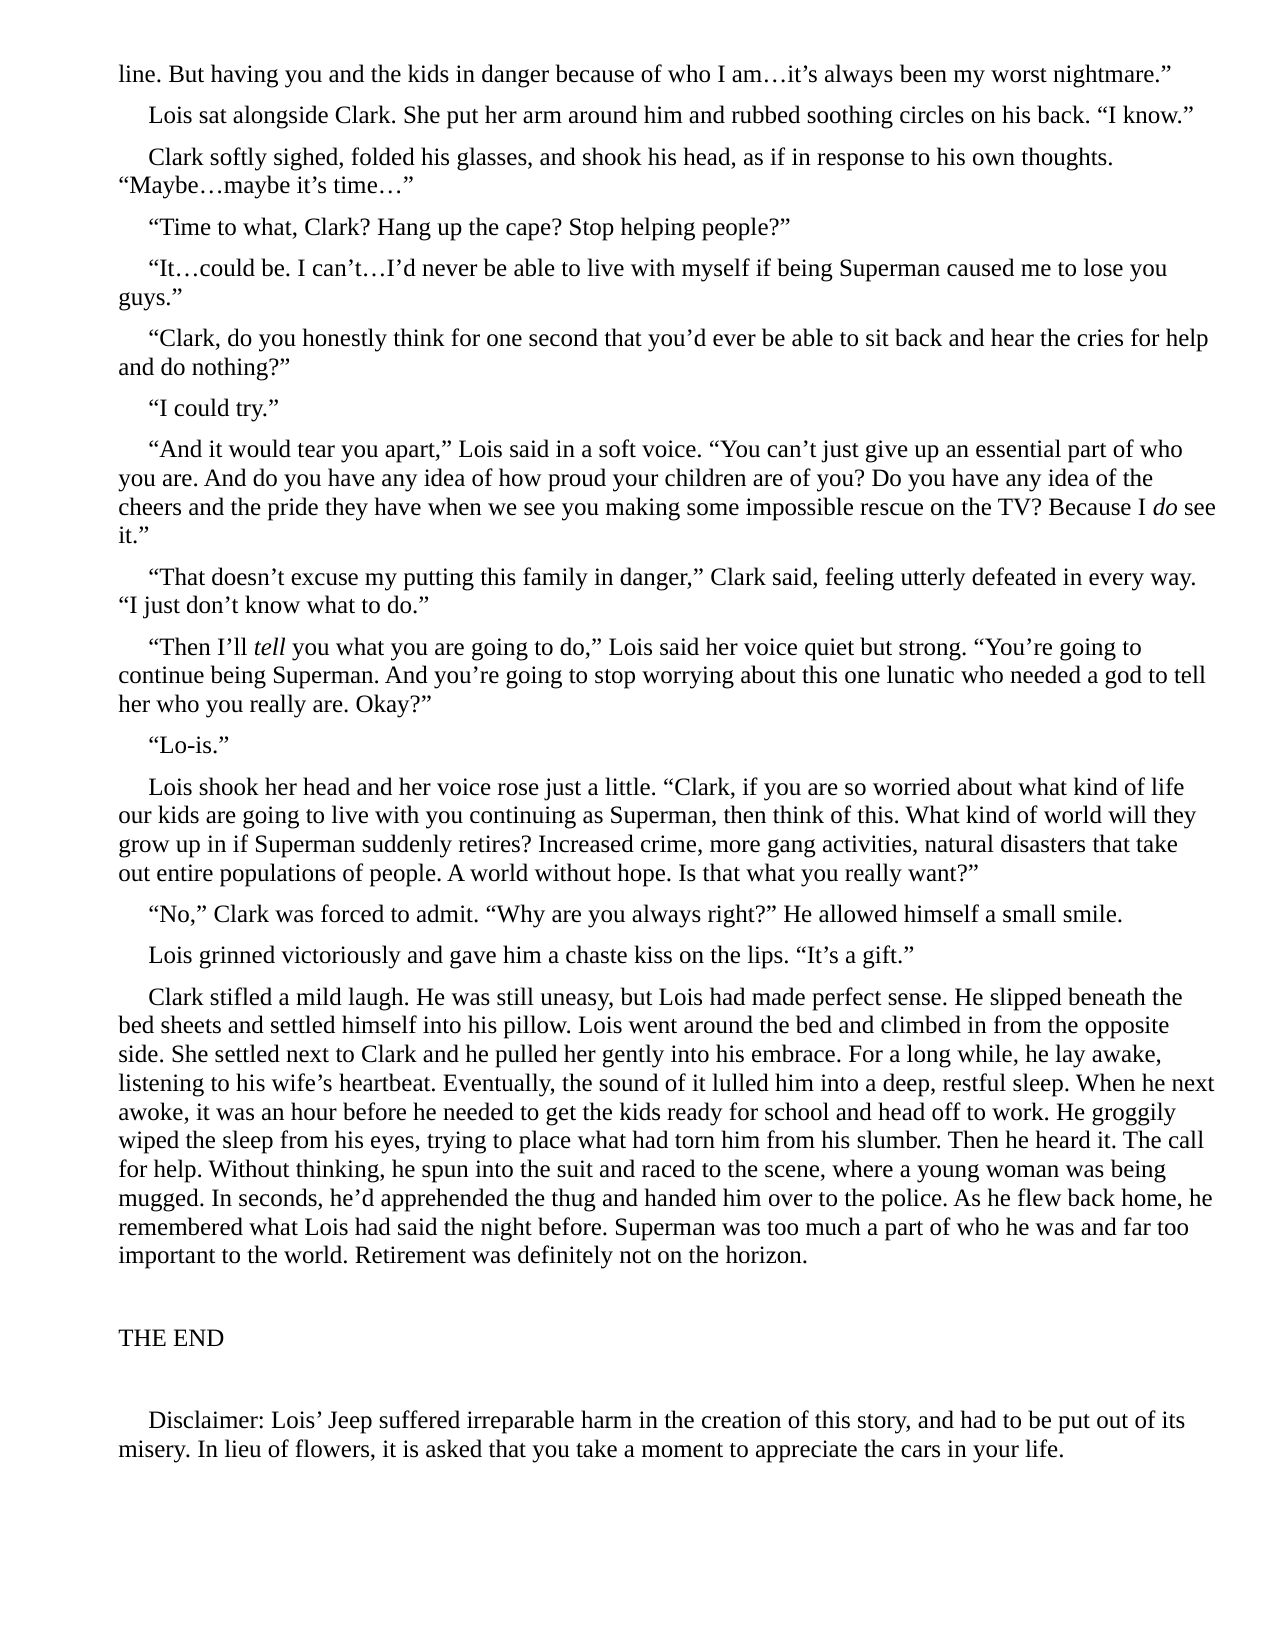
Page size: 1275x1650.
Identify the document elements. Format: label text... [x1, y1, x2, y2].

text “I could try.” [118, 393, 1216, 422]
text THE END [118, 1323, 1216, 1352]
text Clark stifled a mild laugh. He was still uneasy, but Lois had made perfect sense. He slipped beneath the bed sheets and settled himself into his pillow. Lois went around the bed and climbed in from the opposite side. She settled next to Clark and he pulled her gently into his embrace. For a long while, he lay awake, listening to his wife’s heartbeat. Eventually, the sound of it lulled him into a deep, restful sleep. When he next awoke, it was an hour before he needed to get the kids ready for school and head off to work. He groggily wiped the sleep from his eyes, trying to place what had torn him from his slumber. Then he heard it. The call for help. Without thinking, he spun into the suit and raced to the scene, where a young woman was being mugged. In seconds, he’d apprehended the thug and handed him over to the police. As he flew back home, he remembered what Lois had said the night before. Superman was too much a part of who he was and far too important to the world. Retirement was definitely not on the horizon. [118, 982, 1216, 1269]
text “Clark, do you honestly think for one second that you’d ever be able to sit back and hear the cries for help and do nothing?” [118, 323, 1216, 380]
text Lois shook her head and her voice rose just a little. “Clark, if you are so worried about what kind of life our kids are going to live with you continuing as Superman, then think of this. What kind of world will they grow up in if Superman suddenly retires? Increased crime, more gang activities, natural disasters that take out entire populations of people. A world without hope. Is that what you really want?” [118, 772, 1216, 887]
text Clark softly sighed, folded his glasses, and shook his head, as if in response to his own thoughts. “Maybe…maybe it’s time…” [118, 142, 1216, 199]
text Lois sat alongside Clark. She put her arm around him and rubbed soothing circles on his back. “I know.” [118, 100, 1216, 129]
text “It…could be. I can’t…I’d never be able to live with myself if being Superman caused me to lose you guys.” [118, 253, 1216, 310]
text “Then I’ll tell you what you are going to do,” Lois said her voice quiet but strong. “You’re going to continue being Superman. And you’re going to stop worrying about this one lunatic who needed a god to tell her who you really are. Okay?” [118, 632, 1216, 718]
text Lois grinned victoriously and gave him a chaste kiss on the lips. “It’s a gift.” [118, 940, 1216, 969]
text “That doesn’t excuse my putting this family in danger,” Clark said, feeling utterly defeated in every way. “I just don’t know what to do.” [118, 562, 1216, 619]
text “No,” Clark was forced to admit. “Why are you always right?” He allowed himself a small smile. [118, 899, 1216, 928]
text Disclaimer: Lois’ Jeep suffered irreparable harm in the creation of this story, and had to be put out of its misery. In lieu of flowers, it is asked that you take a moment to appreciate the cars in your life. [118, 1405, 1216, 1463]
text “Lo-is.” [118, 730, 1216, 759]
text line. But having you and the kids in danger because of who I am…it’s always been my worst nightmare.” [118, 59, 1216, 88]
text “Time to what, Clark? Hang up the cape? Stop helping people?” [118, 212, 1216, 240]
text “And it would tear you apart,” Lois said in a soft voice. “You can’t just give up an essential part of who you are. And do you have any idea of how proud your children are of you? Do you have any idea of the cheers and the pride they have when we see you making some impossible rescue on the TV? Because I do see it.” [118, 434, 1216, 549]
